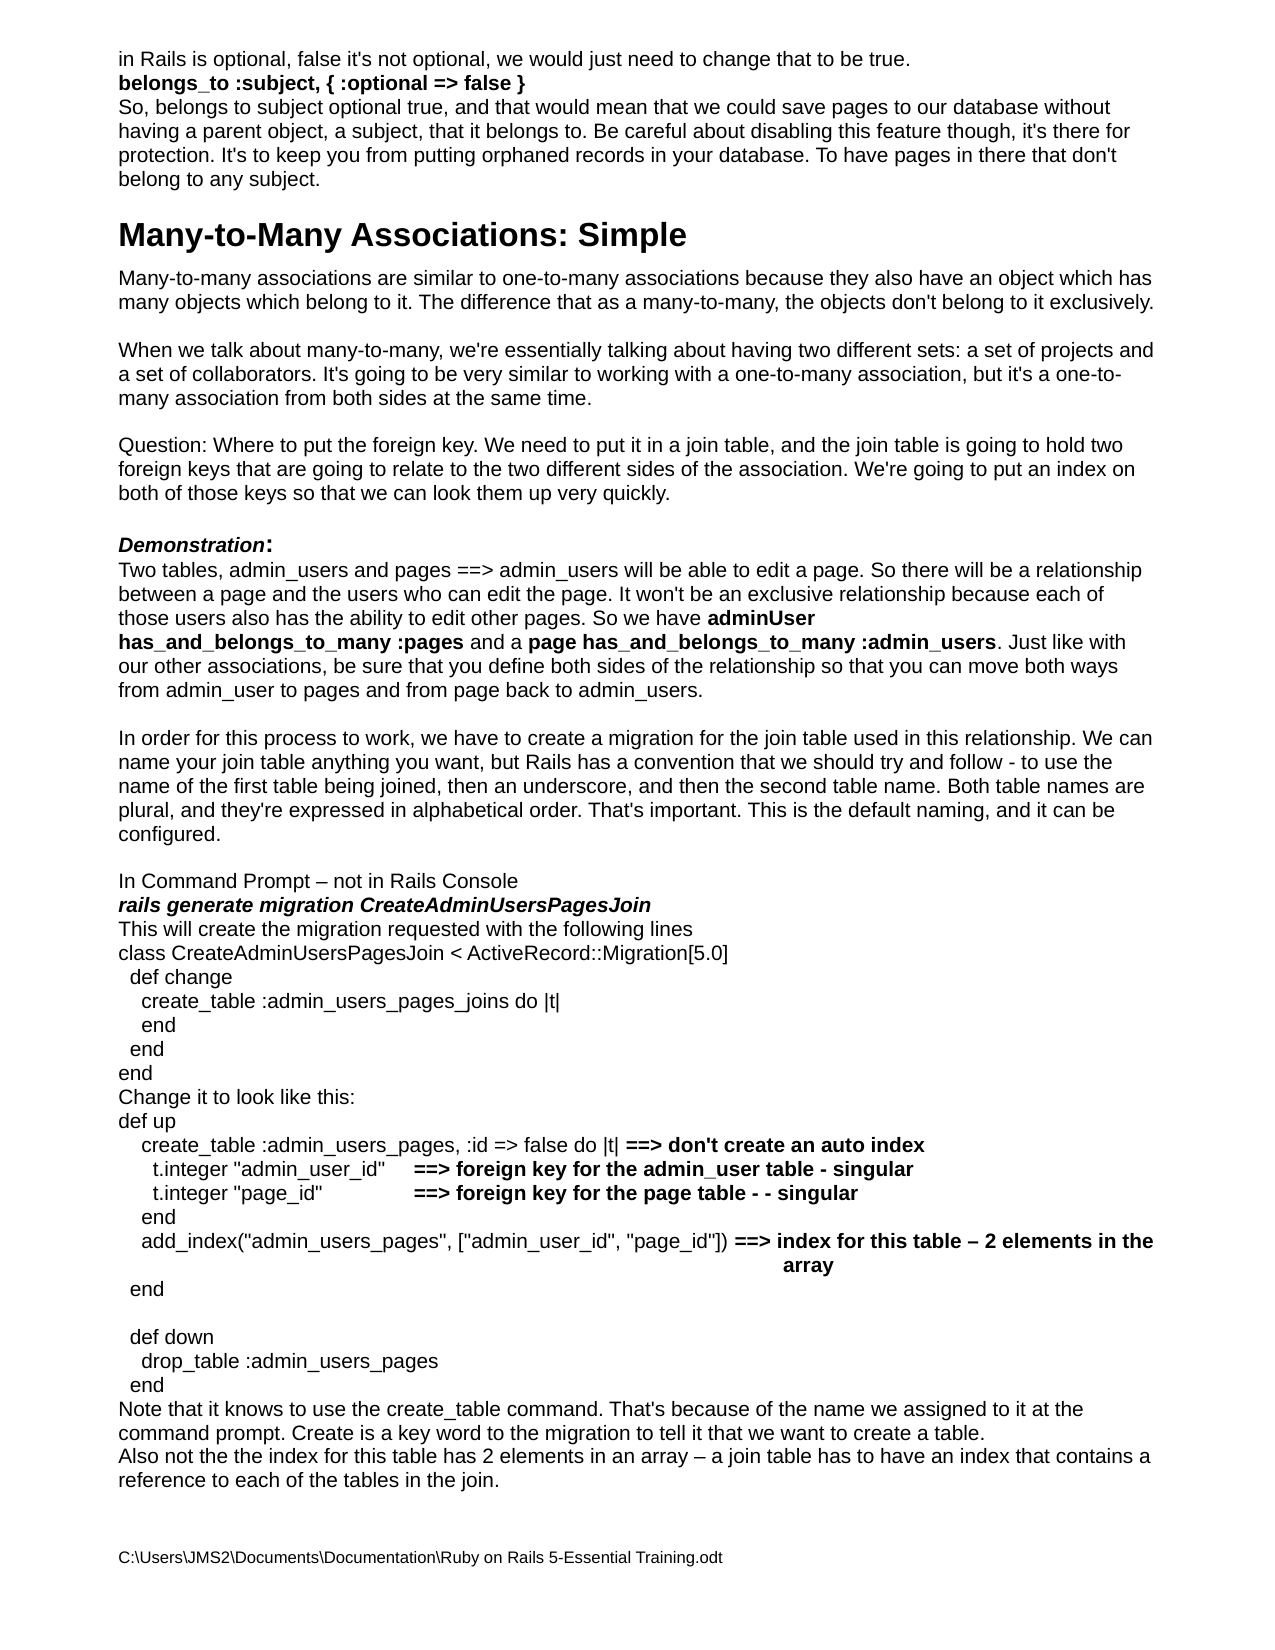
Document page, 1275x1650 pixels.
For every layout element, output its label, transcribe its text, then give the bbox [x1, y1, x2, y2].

text Question: Where to put the foreign key. We need to put it in a join table, and the join table is going to hold two foreign keys that are going to relate to the two different sides of the association. We're going to put an index on both of those keys so that we can look them up very quickly. [118, 433, 1157, 505]
text When we talk about many-to-many, we're essentially talking about having two different sets: a set of projects and a set of collaborators. It's going to be very similar to working with a one-to-many association, but it's a one-to-many association from both sides at the same time. [118, 337, 1157, 409]
subtitle belongs_to :subject, { :optional => false } [118, 71, 1157, 95]
subtitle Demonstration: [118, 529, 1157, 558]
text In Command Prompt – not in Rails Console [118, 869, 1157, 893]
text This will create the migration requested with the following lines [118, 917, 1157, 941]
text Note that it knows to use the create_table command. That's because of the name we assigned to it at the command prompt. Create is a key word to the migration to tell it that we want to create a table. [118, 1396, 1157, 1444]
text Two tables, admin_users and pages ==> admin_users will be able to edit a page. So there will be a relationship between a page and the users who can edit the page. It won't be an exclusive relationship because each of those users also has the ability to edit other pages. So we have adminUser has_and_belongs_to_many :pages and a page has_and_belongs_to_many :admin_users. Just like with our other associations, be sure that you define both sides of the relationship so that you can move both ways from admin_user to pages and from page back to admin_users. [118, 558, 1157, 702]
text Many-to-many associations are similar to one-to-many associations because they also have an object which has many objects which belong to it. The difference that as a many-to-many, the objects don't belong to it exclusively. [118, 266, 1157, 313]
text in Rails is optional, false it's not optional, we would just need to change that to be true. [118, 47, 1157, 71]
text Also not the the index for this table has 2 elements in an array – a join table has to have an index that contains a reference to each of the tables in the join. [118, 1444, 1157, 1492]
subtitle Many-to-Many Associations: Simple [118, 214, 1157, 253]
text rails generate migration CreateAdminUsersPagesJoin [118, 893, 1157, 917]
text def up create_table :admin_users_pages, :id => false do |t| ==> don't create an auto index t.integer "admin_user_id" ==> foreign key for the admin_user table - singular t.integer "page_id" ==> foreign key for the page table - - singular end add_index("admin_users_pages", ["admin_user_id", "page_id"]) ==> index for this table – 2 elements in the array end def down drop_table :admin_users_pages end [118, 1109, 1157, 1396]
text Change it to look like this: [118, 1085, 1157, 1109]
text class CreateAdminUsersPagesJoin < ActiveRecord::Migration[5.0] def change create_table :admin_users_pages_joins do |t| end end end [118, 941, 1157, 1085]
text In order for this process to work, we have to create a migration for the join table used in this relationship. We can name your join table anything you want, but Rails has a convention that we should try and follow - to use the name of the first table being joined, then an underscore, and then the second table name. Both table names are plural, and they're expressed in alphabetical order. That's important. This is the default naming, and it can be configured. [118, 726, 1157, 845]
text So, belongs to subject optional true, and that would mean that we could save pages to our database without having a parent object, a subject, that it belongs to. Be careful about disabling this feature though, it's there for protection. It's to keep you from putting orphaned records in your database. To have pages in there that don't belong to any subject. [118, 95, 1157, 191]
